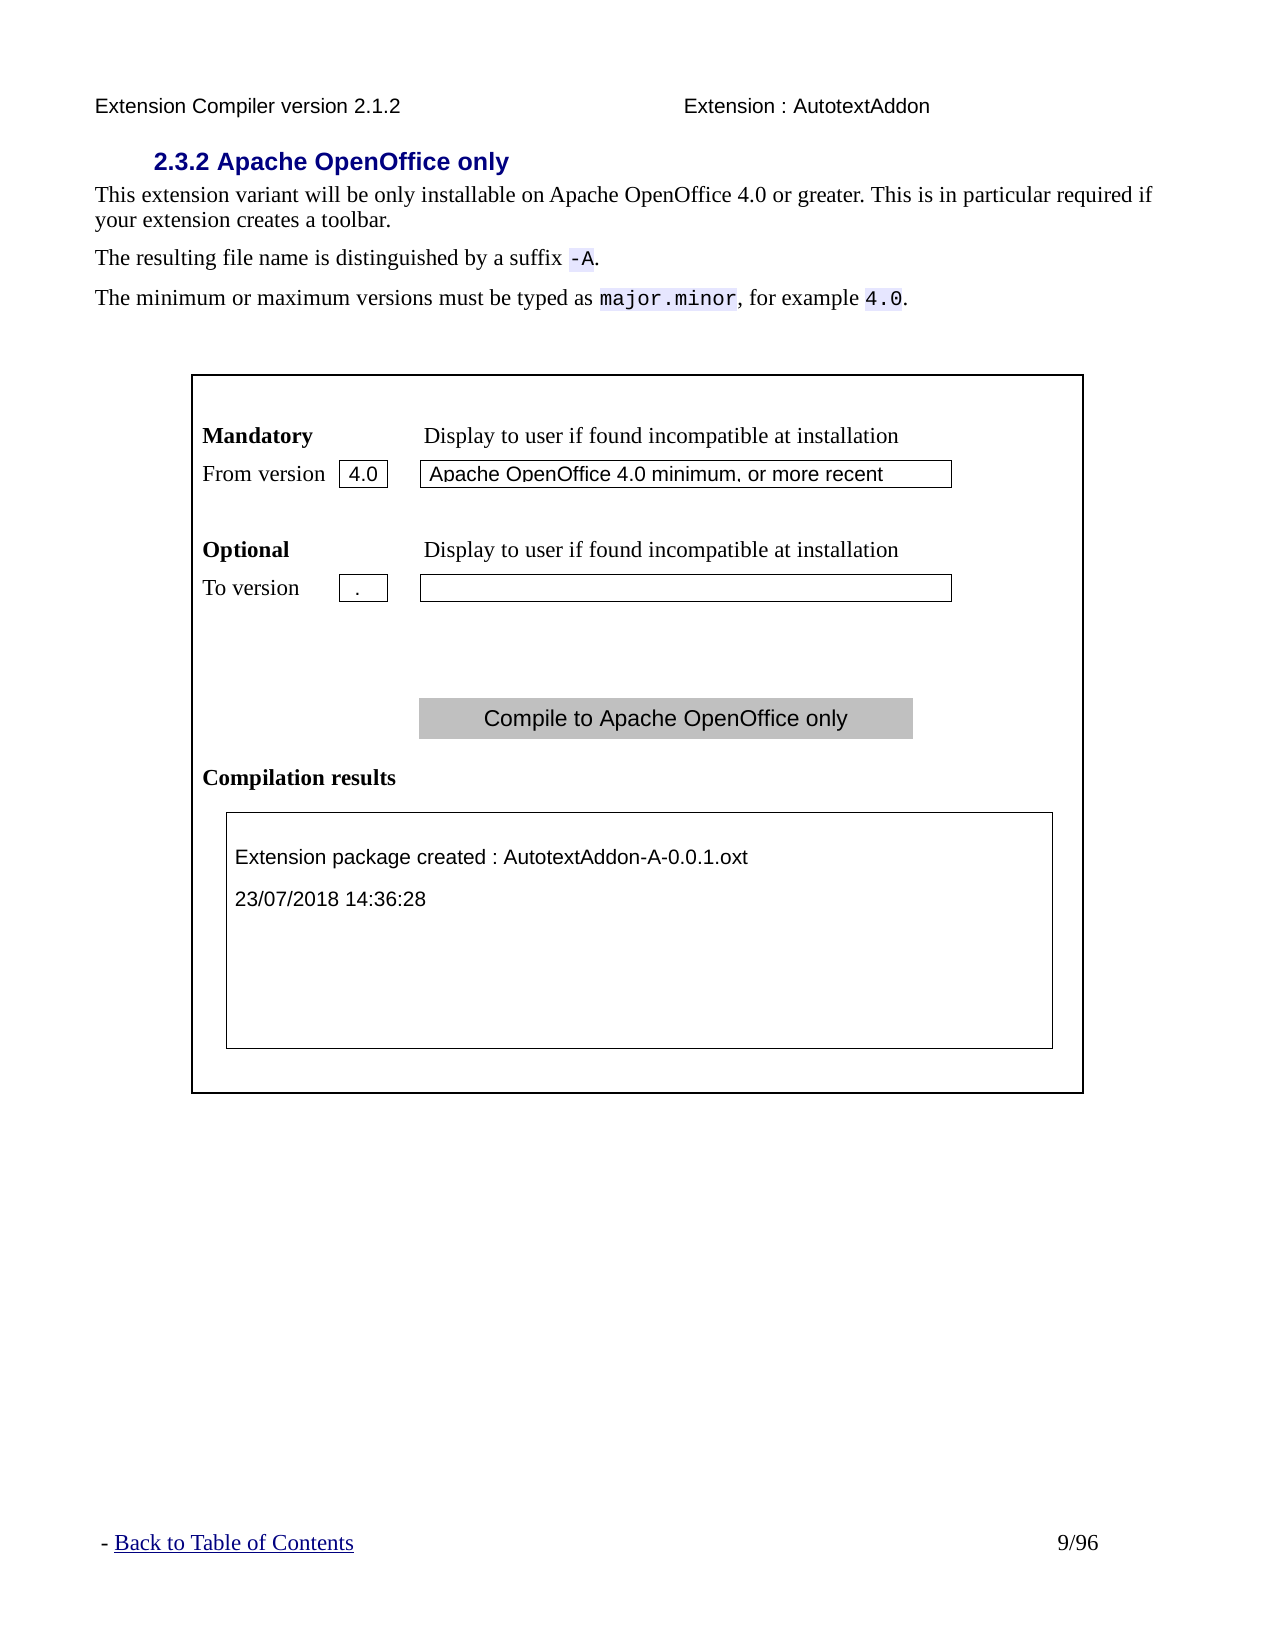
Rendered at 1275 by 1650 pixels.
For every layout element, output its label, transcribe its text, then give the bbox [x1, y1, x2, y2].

subtitle Apache OpenOffice only [153, 147, 1181, 176]
text To version [202, 575, 339, 600]
text Optional Display to user if found incompatible at installation [202, 537, 1073, 562]
text From version [202, 461, 339, 486]
text [952, 575, 1073, 600]
text Compilation results [202, 765, 1073, 791]
text The resulting file name is distinguished by a suffix -A. [94, 245, 1181, 272]
text [388, 461, 420, 486]
text Mandatory Display to user if found incompatible at installation [202, 423, 1073, 448]
text This extension variant will be only installable on Apache OpenOffice 4.0 or greater. This is in particular required if your extension creates a toolbar. [94, 181, 1181, 232]
text [388, 575, 420, 600]
text [952, 461, 1073, 486]
text The minimum or maximum versions must be typed as major.minor, for example 4.0. [94, 284, 1181, 311]
